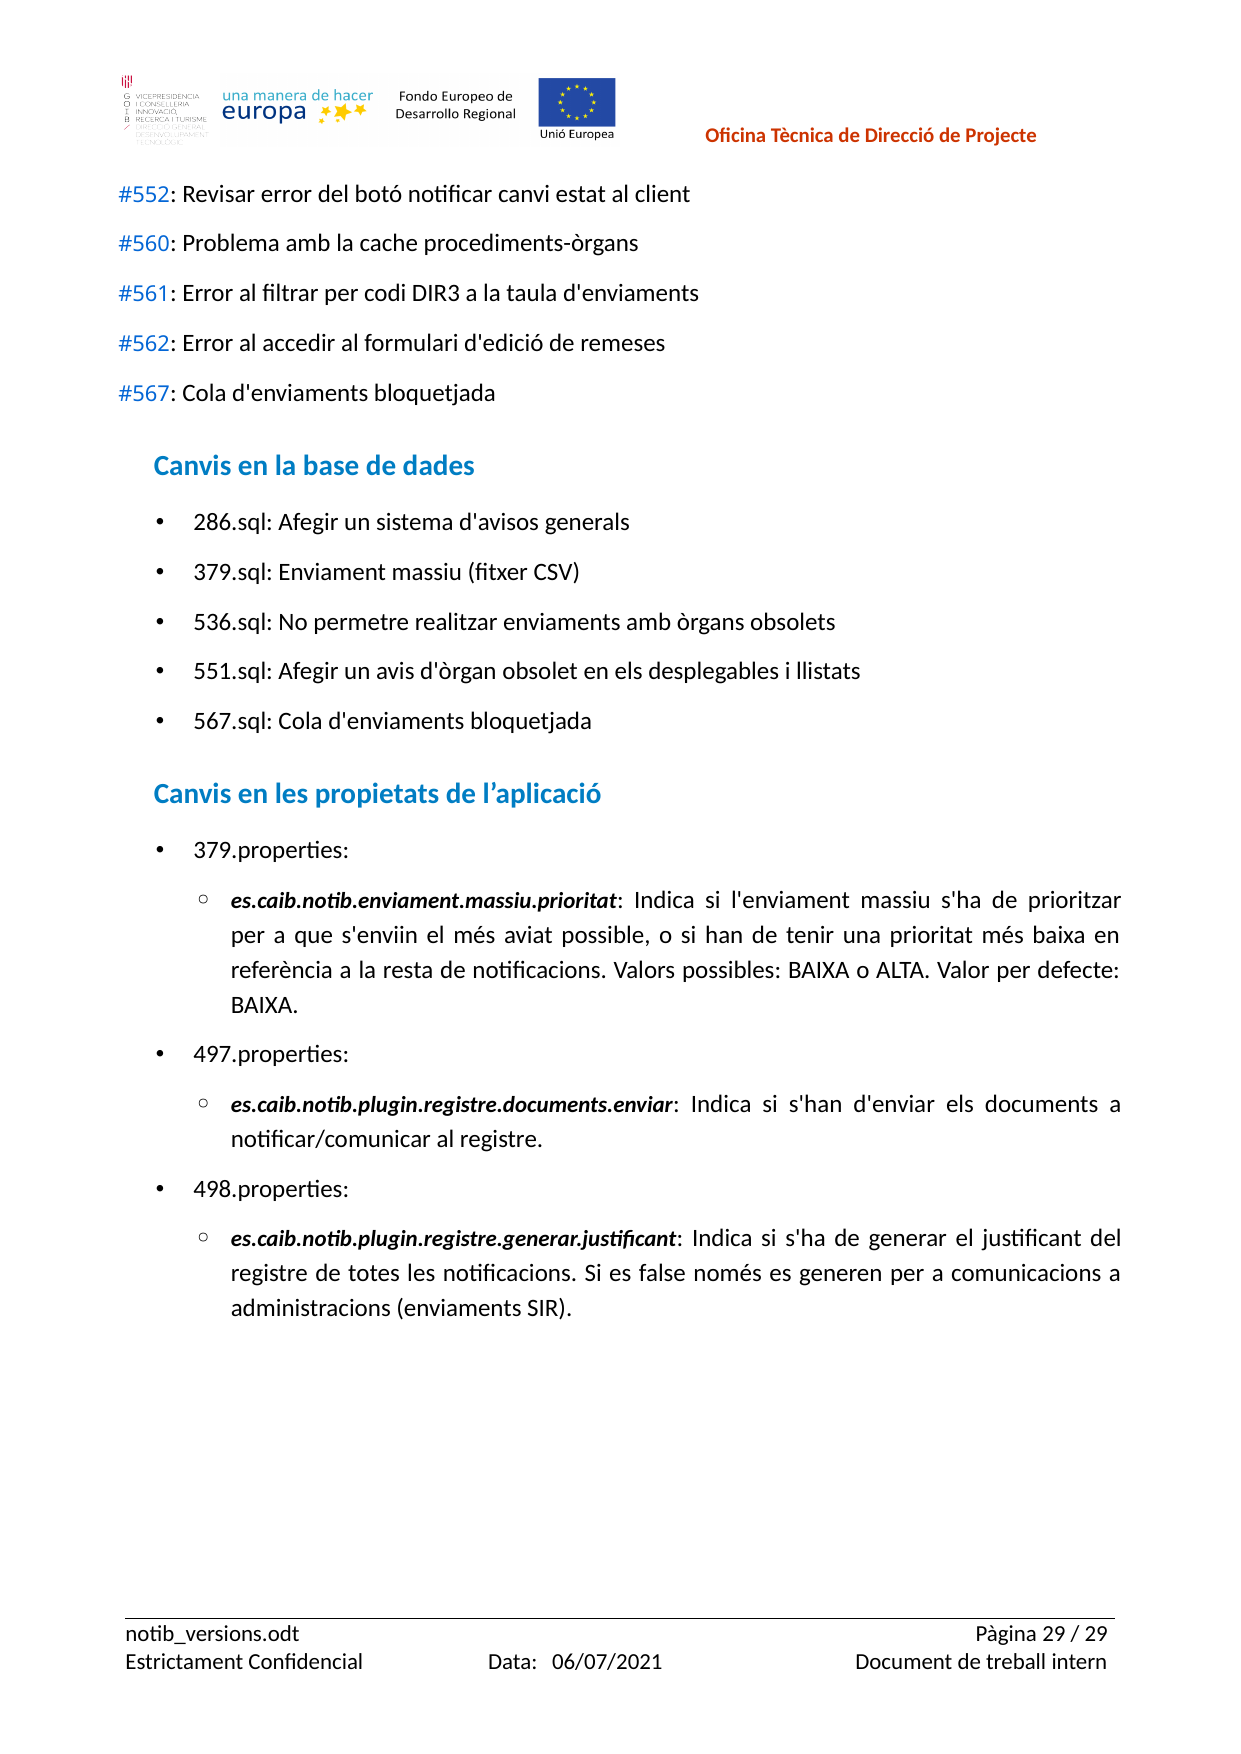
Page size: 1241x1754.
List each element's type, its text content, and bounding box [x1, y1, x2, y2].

picture [219, 73, 621, 147]
list 567.sql: Cola d'enviaments bloquetjada [156, 705, 1122, 735]
list es.caib.notib.enviament.massiu.prioritat: Indica si l'enviament massiu s'ha de prioritzar per a que s'enviin el més aviat possible, o si han de tenir una prioritat més baixa en referència a la resta de notificacions. Valors possibles: BAIXA o ALTA. Valor per defecte: BAIXA. [193, 884, 1122, 1019]
list 497.properties: [156, 1038, 1122, 1069]
list 379.sql: Enviament massiu (fitxer CSV) [156, 556, 1122, 587]
picture [118, 73, 213, 147]
list es.caib.notib.plugin.registre.documents.enviar: Indica si s'han d'enviar els documents a notificar/comunicar al registre. [193, 1088, 1122, 1154]
text #561: Error al filtrar per codi DIR3 a la taula d'enviaments [118, 277, 1122, 308]
list 551.sql: Afegir un avis d'òrgan obsolet en els desplegables i llistats [156, 655, 1122, 686]
text #560: Problema amb la cache procediments-òrgans [118, 227, 1122, 258]
subtitle Canvis en les propietats de l’aplicació [153, 775, 1122, 811]
list 379.properties: [156, 834, 1122, 865]
text #567: Cola d'enviaments bloquetjada [118, 377, 1122, 407]
subtitle Canvis en la base de dades [153, 447, 1122, 483]
text #552: Revisar error del botó notificar canvi estat al client [118, 178, 1122, 208]
text #562: Error al accedir al formulari d'edició de remeses [118, 327, 1122, 358]
list 286.sql: Afegir un sistema d'avisos generals [156, 507, 1122, 537]
list 536.sql: No permetre realitzar enviaments amb òrgans obsolets [156, 606, 1122, 636]
list es.caib.notib.plugin.registre.generar.justificant: Indica si s'ha de generar el justificant del registre de totes les notificacions. Si es false només es generen per a comunicacions a administracions (enviaments SIR). [193, 1222, 1122, 1323]
list 498.properties: [156, 1173, 1122, 1203]
